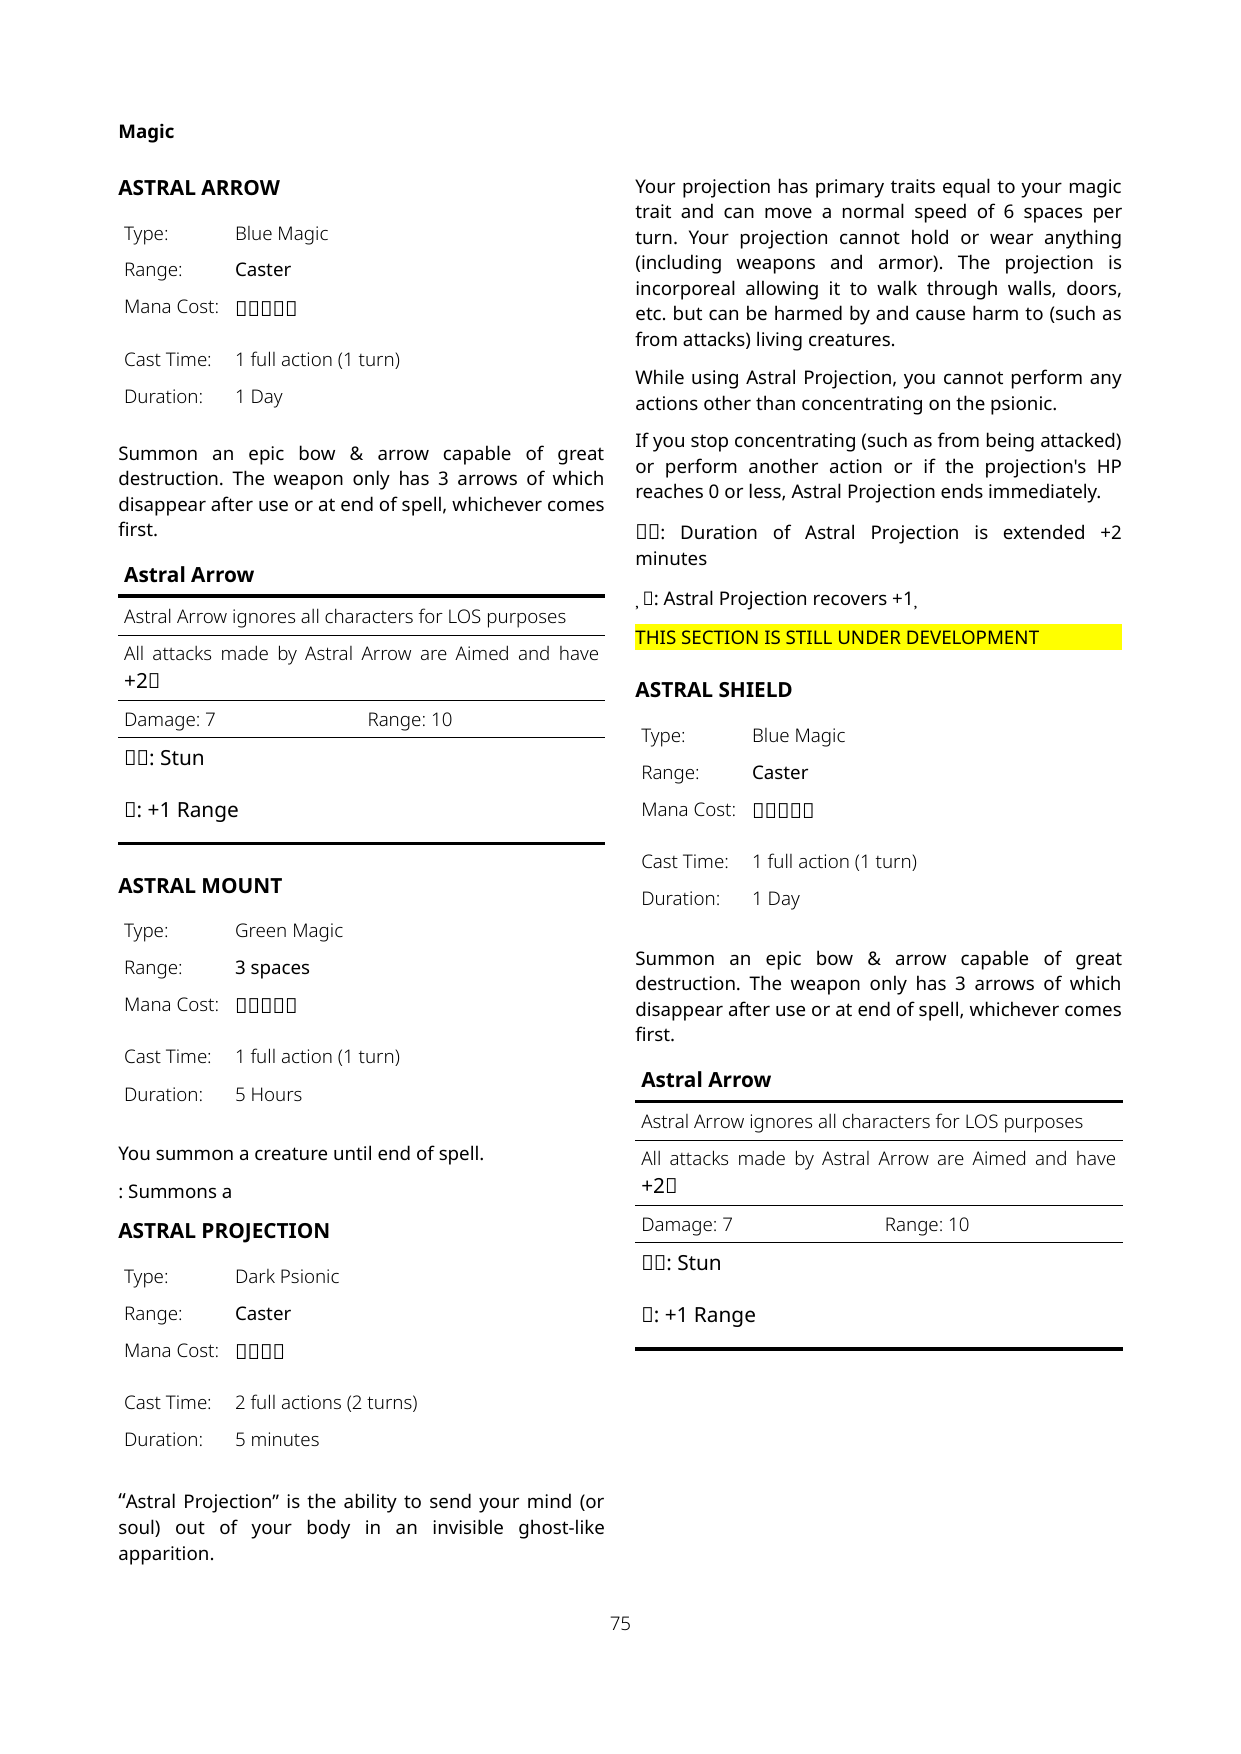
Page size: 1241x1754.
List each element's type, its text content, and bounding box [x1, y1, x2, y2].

table_cell Range: 10 [362, 701, 605, 737]
table_cell : Stun [118, 738, 605, 790]
table_cell 1 full action (1 turn) [229, 1038, 606, 1075]
text : Astral Projection recovers +1 [635, 583, 1122, 612]
table_cell : Stun [635, 1243, 1122, 1295]
table_cell 3 spaces [229, 949, 606, 986]
text You summon a creature until end of spell. [118, 1112, 605, 1166]
table_cell Range: 10 [879, 1206, 1122, 1242]
text THIS SECTION IS STILL UNDER DEVELOPMENT [635, 624, 1122, 650]
text Your projection has primary traits equal to your magic trait and can move a normal speed of 6 spaces per turn. Your projection cannot hold or wear anything (including weapons and armor). The projection is incorporeal allowing it to walk through walls, doors, etc. but can be harmed by and cause harm to (such as from attacks) living creatures. [635, 173, 1122, 352]
table_cell Astral Arrow ignores all characters for LOS purposes [118, 598, 605, 634]
table_cell Duration: [118, 1421, 229, 1458]
table_header Type: [118, 214, 229, 251]
table_cell Damage: 7 [118, 701, 362, 737]
text Summon an epic bow & arrow capable of great destruction. The weapon only has 3 arrows of which disappear after use or at end of spell, whichever comes first. [118, 414, 605, 542]
table_cell : +1 Range [635, 1295, 1122, 1347]
table_cell Cast Time: [118, 340, 229, 377]
table_cell Range: [118, 949, 229, 986]
text ASTRAL SHIELD [635, 675, 1122, 704]
table_cell 5 minutes [229, 1421, 606, 1458]
text Summon an epic bow & arrow capable of great destruction. The weapon only has 3 arrows of which disappear after use or at end of spell, whichever comes first. [635, 917, 1122, 1047]
table_cell  [746, 790, 1123, 843]
text : Duration of Astral Projection is extended +2 minutes [635, 517, 1122, 571]
text While using Astral Projection, you cannot perform any actions other than concentrating on the psionic. [635, 364, 1122, 415]
table_cell Cast Time: [118, 1038, 229, 1075]
table_cell All attacks made by Astral Arrow are Aimed and have +2 [118, 636, 605, 700]
table_header Type: [118, 1258, 229, 1294]
table_cell 1 full action (1 turn) [229, 340, 606, 377]
table_cell : +1 Range [118, 790, 605, 842]
table_cell Range: [118, 1295, 229, 1331]
table_cell 5 Hours [229, 1075, 606, 1112]
table_cell Cast Time: [118, 1384, 229, 1421]
table_cell Cast Time: [635, 843, 746, 879]
table_cell Duration: [118, 378, 229, 414]
table_header Blue Magic [746, 716, 1123, 753]
table_header Astral Arrow [118, 555, 605, 594]
table_header Green Magic [229, 912, 606, 949]
table_cell Mana Cost: [118, 986, 229, 1038]
table_cell Duration: [635, 880, 746, 917]
table_cell 1 Day [746, 880, 1123, 917]
table_cell All attacks made by Astral Arrow are Aimed and have +2 [635, 1141, 1122, 1205]
text : Summons a [118, 1178, 605, 1204]
table_cell 2 full actions (2 turns) [229, 1384, 606, 1421]
table_cell Caster [229, 251, 606, 288]
table_cell Astral Arrow ignores all characters for LOS purposes [635, 1103, 1122, 1140]
table_cell 1 Day [229, 378, 606, 414]
table_cell  [229, 1331, 606, 1384]
text “Astral Projection” is the ability to send your mind (or soul) out of your body in an invisible ghost-like apparition. [118, 1458, 605, 1566]
text If you stop concentrating (such as from being attacked) or perform another action or if the projection's HP reaches 0 or less, Astral Projection ends immediately. [635, 428, 1122, 504]
table_cell Damage: 7 [635, 1206, 879, 1242]
text ASTRAL ARROW [118, 173, 605, 202]
table_cell Range: [118, 251, 229, 288]
text ASTRAL PROJECTION [118, 1217, 605, 1245]
table_cell Caster [229, 1295, 606, 1331]
table_header Dark Psionic [229, 1258, 606, 1294]
text ASTRAL MOUNT [118, 871, 605, 899]
table_header Astral Arrow [635, 1060, 1122, 1099]
table_cell Caster [746, 753, 1123, 790]
table_cell Mana Cost: [635, 790, 746, 843]
table_cell  [229, 288, 606, 340]
table_header Type: [118, 912, 229, 949]
table_cell Duration: [118, 1075, 229, 1112]
table_cell  [229, 986, 606, 1038]
table_cell Mana Cost: [118, 288, 229, 340]
table_header Blue Magic [229, 214, 606, 251]
table_cell Range: [635, 753, 746, 790]
table_cell Mana Cost: [118, 1331, 229, 1384]
table_cell 1 full action (1 turn) [746, 843, 1123, 879]
table_header Type: [635, 716, 746, 753]
